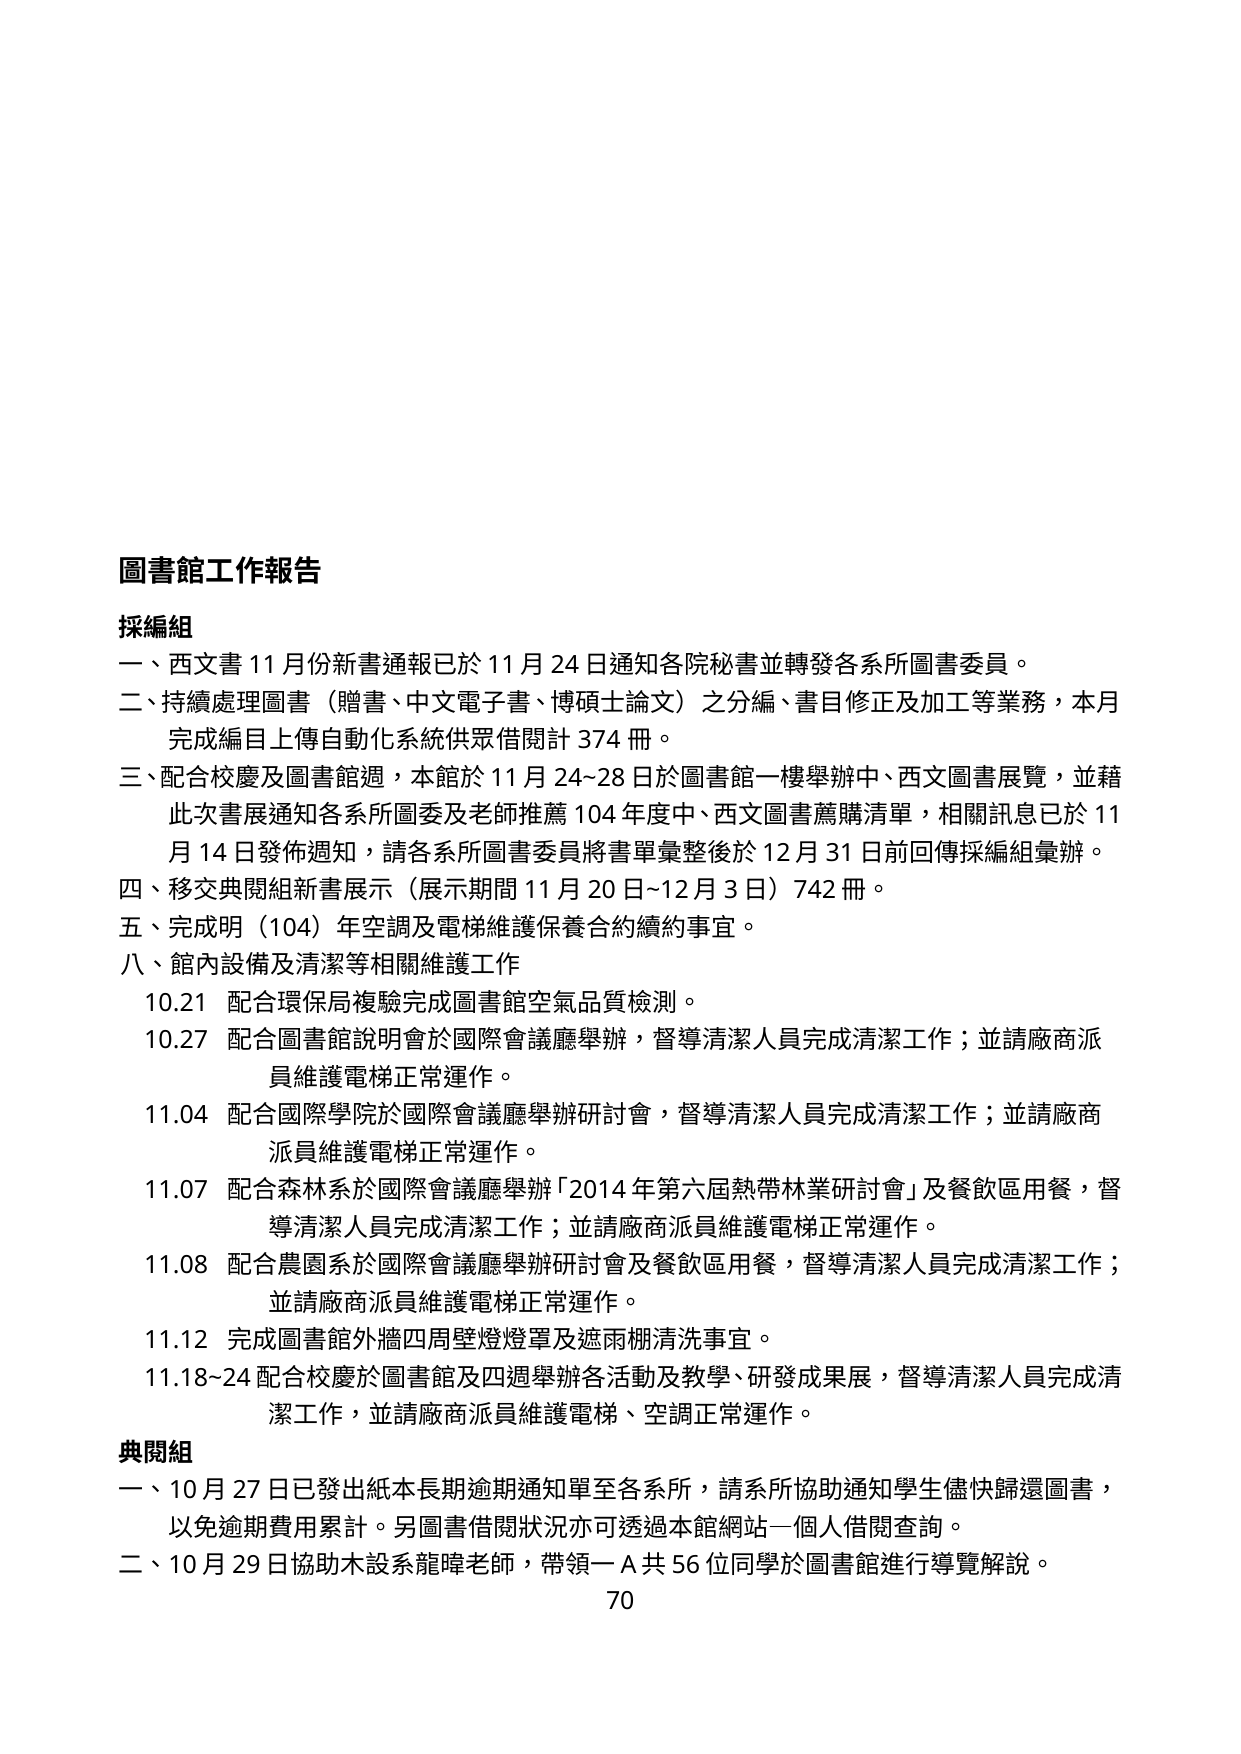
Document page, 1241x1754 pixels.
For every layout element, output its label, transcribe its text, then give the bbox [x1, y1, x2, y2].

text 八、館內設備及清潔等相關維護工作 [120, 944, 1122, 982]
text 10.21 配合環保局複驗完成圖書館空氣品質檢測。 [118, 982, 1122, 1019]
text 一、西文書11月份新書通報已於11月24日通知各院秘書並轉發各系所圖書委員。 [118, 644, 1157, 682]
text 11.12 完成圖書館外牆四周壁燈燈罩及遮雨棚清洗事宜。 [118, 1319, 1122, 1357]
text 採編組 [118, 607, 1122, 644]
text 一、10月27日已發出紙本長期逾期通知單至各系所，請系所協助通知學生儘快歸還圖書，以免逾期費用累計。另圖書借閱狀況亦可透過本館網站—個人借閱查詢。 [118, 1469, 1122, 1544]
text 11.07 配合森林系於國際會議廳舉辦「2014年第六屆熱帶林業研討會」及餐飲區用餐，督導清潔人員完成清潔工作；並請廠商派員維護電梯正常運作。 [118, 1169, 1122, 1244]
text 四、移交典閱組新書展示（展示期間11月20日~12月3日）742冊。 [118, 869, 1122, 907]
text 二、10月29日協助木設系龍暐老師，帶領一A共56位同學於圖書館進行導覽解說。 [118, 1544, 1122, 1582]
text 典閱組 [118, 1432, 1122, 1469]
text 圖書館工作報告 [118, 532, 1122, 607]
text 11.08 配合農園系於國際會議廳舉辦研討會及餐飲區用餐，督導清潔人員完成清潔工作；並請廠商派員維護電梯正常運作。 [118, 1244, 1122, 1319]
text 三、配合校慶及圖書館週，本館於11月24~28日於圖書館一樓舉辦中、西文圖書展覽，並藉此次書展通知各系所圖委及老師推薦104年度中、西文圖書薦購清單，相關訊息已於11月14日發佈週知，請各系所圖書委員將書單彙整後於12月31日前回傳採編組彙辦。 [118, 757, 1122, 869]
text 10.27 配合圖書館說明會於國際會議廳舉辦，督導清潔人員完成清潔工作；並請廠商派員維護電梯正常運作。 [118, 1019, 1122, 1094]
text 二、持續處理圖書（贈書、中文電子書、博碩士論文）之分編、書目修正及加工等業務，本月完成編目上傳自動化系統供眾借閱計 374 冊。 [118, 682, 1122, 757]
text 11.18~24配合校慶於圖書館及四週舉辦各活動及教學、研發成果展，督導清潔人員完成清潔工作，並請廠商派員維護電梯、空調正常運作。 [118, 1357, 1122, 1432]
text 五、完成明（104）年空調及電梯維護保養合約續約事宜。 [118, 907, 1122, 944]
text 11.04 配合國際學院於國際會議廳舉辦研討會，督導清潔人員完成清潔工作；並請廠商派員維護電梯正常運作。 [118, 1094, 1122, 1169]
